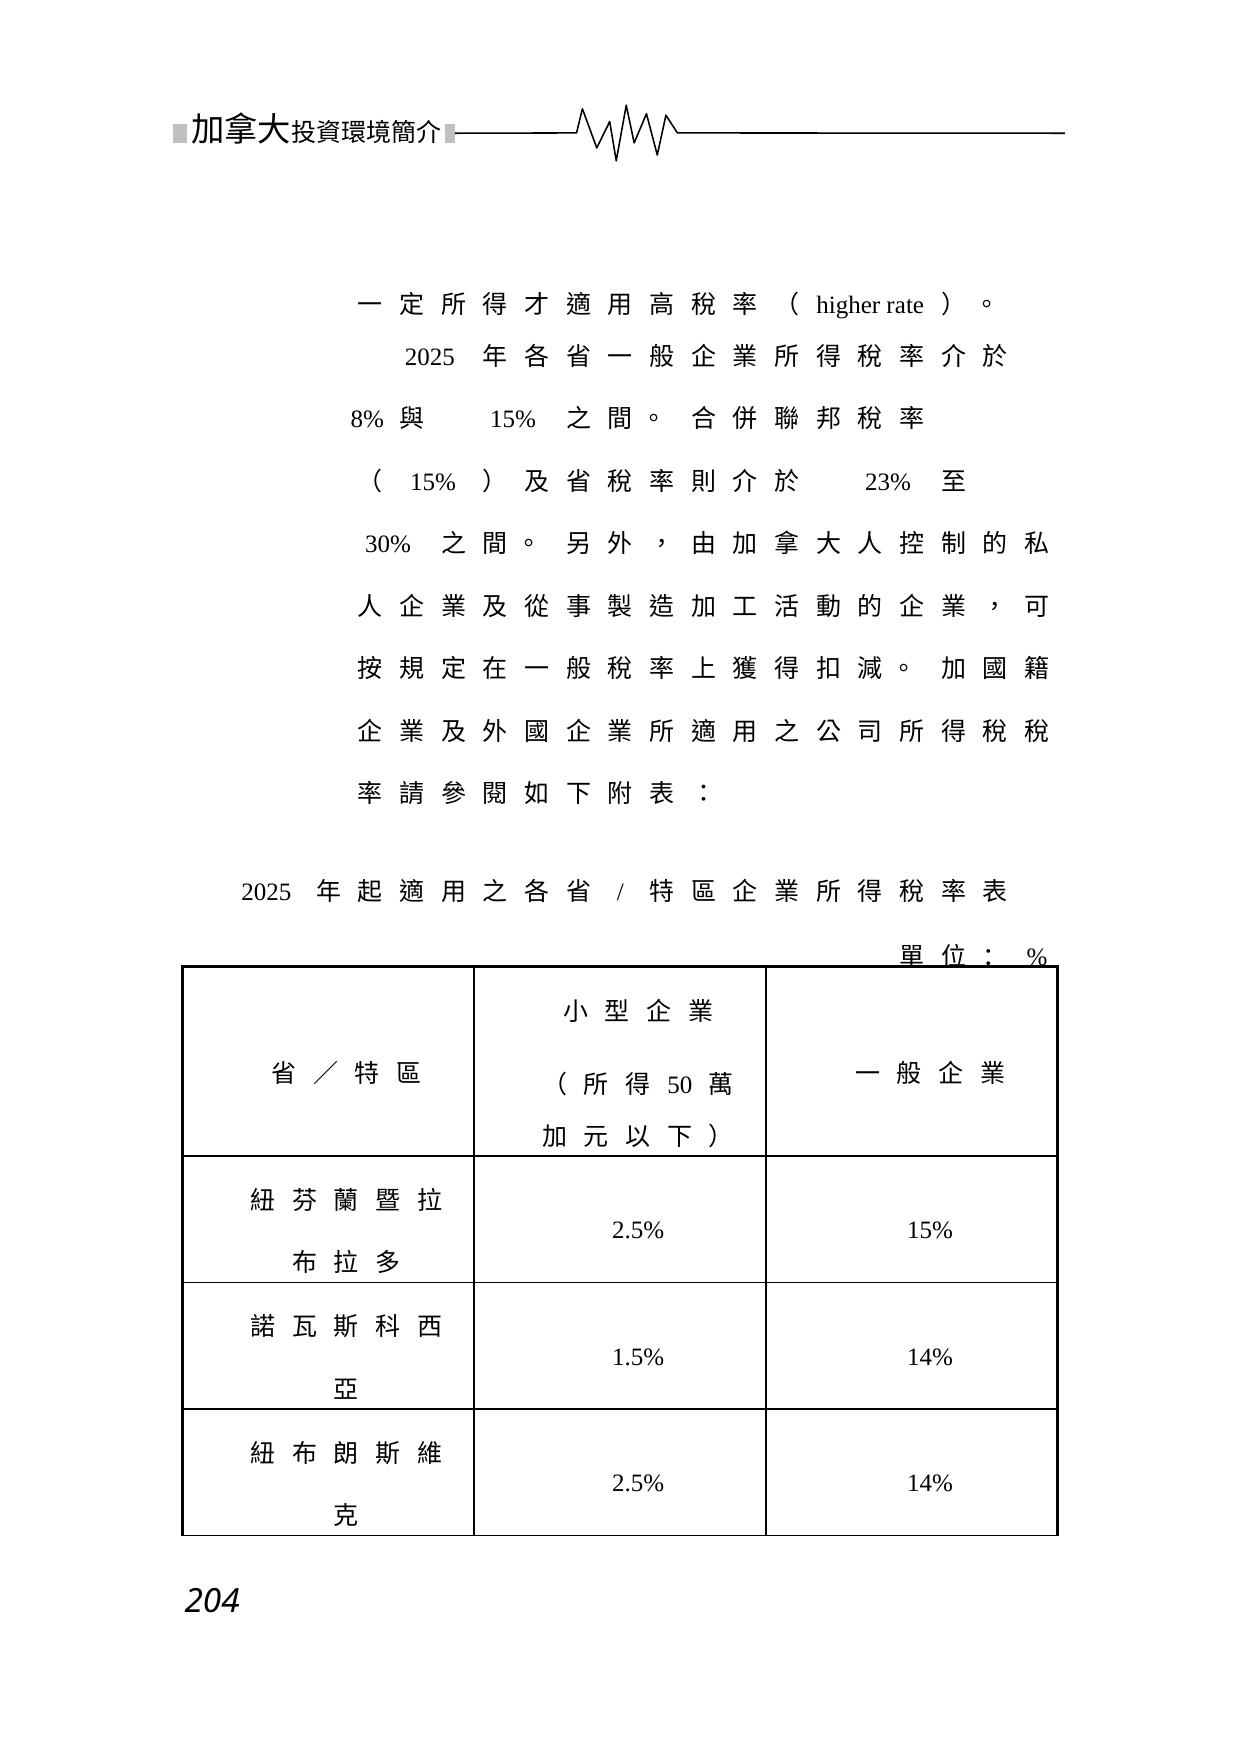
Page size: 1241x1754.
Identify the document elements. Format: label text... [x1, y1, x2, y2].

table_cell 紐布朗斯維克 [184, 1410, 473, 1535]
table_cell 紐芬蘭暨拉布拉多 [184, 1157, 473, 1282]
table_cell 諾瓦斯科西亞 [184, 1283, 473, 1408]
text 單位：% [183, 902, 1058, 964]
table_cell 14% [767, 1410, 1056, 1535]
table_header 一般企業 [767, 968, 1056, 1155]
text 2025 年各省一般企業所得稅率介於 8% 與 15% 之間。合併聯邦稅率（15%）及省稅率則介於 23% 至 30% 之間。另外，由加拿大人控制的私人企業及從事製造加工活動的企業，可按規定在一般稅率上獲得扣減。加國籍企業及外國企業所適用之公司所得稅稅率請參閱如下附表： [330, 313, 1058, 813]
table_cell 2.5% [475, 1410, 765, 1535]
table_header 小型企業 （所得50萬加元以下） [475, 968, 765, 1155]
text 一定所得才適用高稅率（higher rate）。 [330, 250, 1058, 313]
table_cell 1.5% [475, 1283, 765, 1408]
text 2025年起適用之各省/特區企業所得稅率表 [183, 839, 1058, 902]
table_header 省／特區 [184, 968, 473, 1155]
table_cell 14% [767, 1283, 1056, 1408]
table_cell 15% [767, 1157, 1056, 1282]
table_cell 2.5% [475, 1157, 765, 1282]
